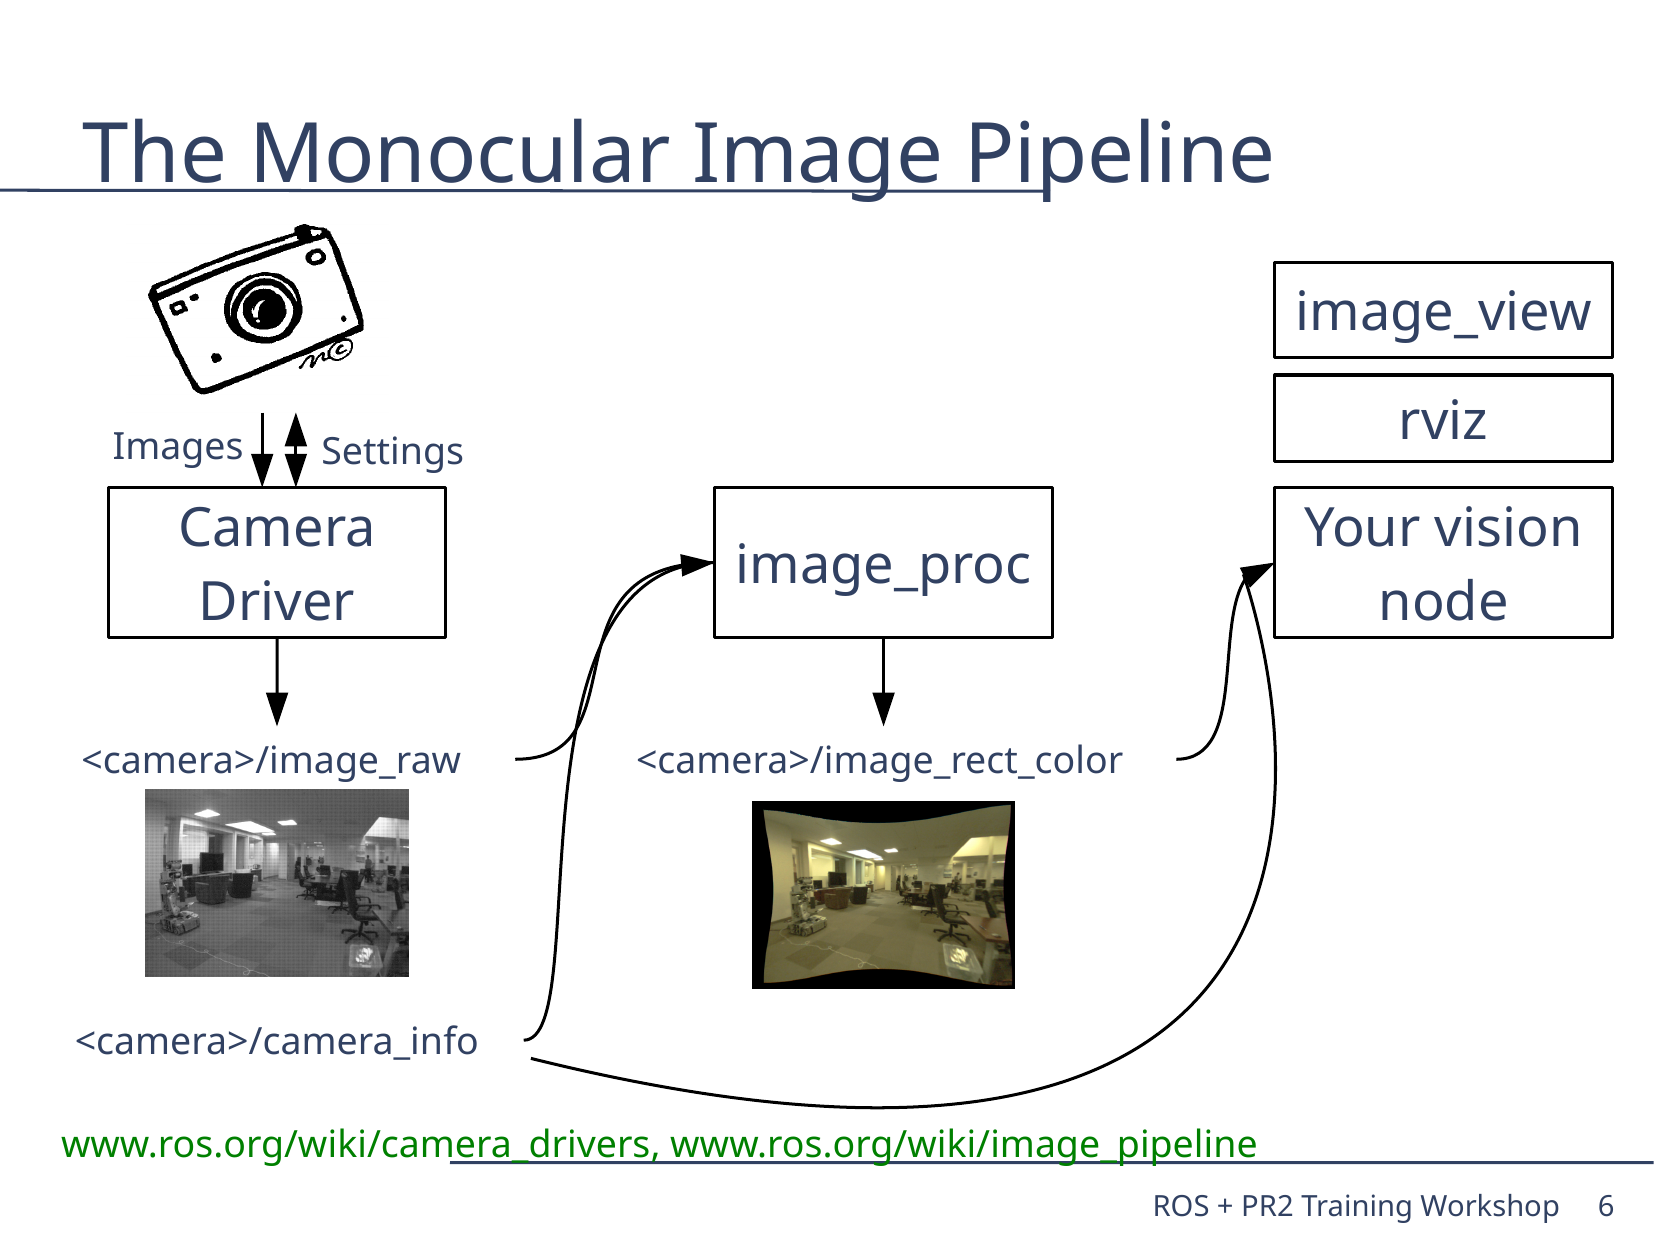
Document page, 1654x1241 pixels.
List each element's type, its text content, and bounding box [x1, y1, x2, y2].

text_box image_proc [714, 487, 1053, 638]
text_box image_view [1274, 262, 1613, 358]
text_box <camera>/image_raw [27, 726, 516, 783]
text_box rviz [1274, 375, 1613, 462]
text_box www.ros.org/wiki/camera_drivers, www.ros.org/wiki/image_pipeline [25, 1117, 1564, 1163]
text_box <camera>/image_rect_color [583, 726, 1177, 783]
text_box <camera>/camera_info [30, 1007, 524, 1064]
picture [145, 789, 409, 977]
text_box Settings [280, 417, 506, 474]
text_box Your vision node [1274, 487, 1613, 638]
text_box Camera Driver [108, 487, 446, 638]
title The Monocular Image Pipeline [82, 82, 1571, 218]
text_box Images [70, 412, 259, 469]
picture [752, 801, 1015, 989]
picture [126, 206, 389, 413]
